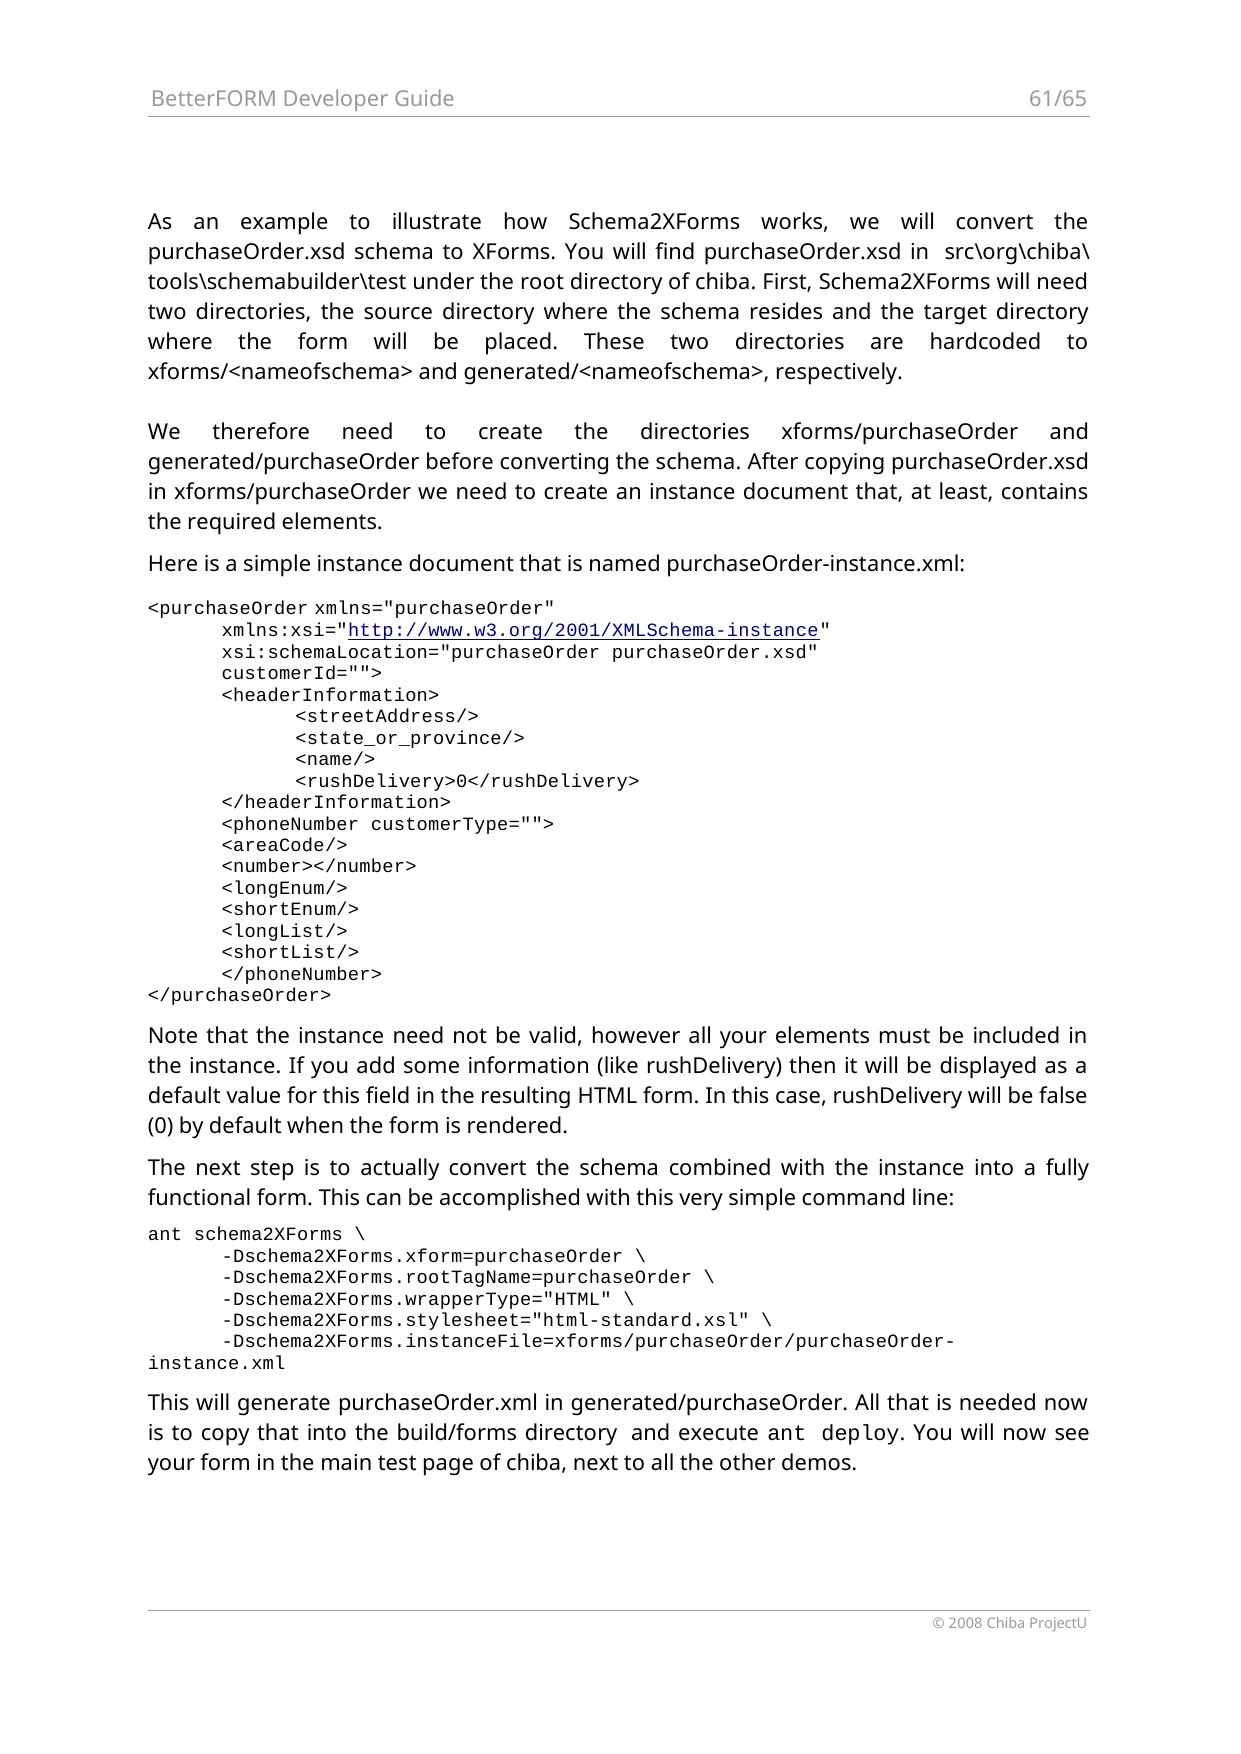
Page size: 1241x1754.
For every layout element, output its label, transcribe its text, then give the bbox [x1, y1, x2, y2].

text Note that the instance need not be valid, however all your elements must be included in the instance. If you add some information (like rushDelivery) then it will be displayed as a default value for this field in the resulting HTML form. In this case, rushDelivery will be false (0) by default when the form is rendered. [148, 1019, 1090, 1139]
text ant schema2XForms \ -Dschema2XForms.xform=purchaseOrder \ -Dschema2XForms.rootTagName=purchaseOrder \ -Dschema2XForms.wrapperType="HTML" \ -Dschema2XForms.stylesheet="html-standard.xsl" \ -Dschema2XForms.instanceFile=xforms/purchaseOrder/purchaseOrder-instance.xml [148, 1224, 1090, 1375]
text Here is a simple instance document that is named purchaseOrder-instance.xml: [148, 548, 1090, 578]
text <purchaseOrder xmlns="purchaseOrder" xmlns:xsi="http://www.w3.org/2001/XMLSchema-instance" xsi:schemaLocation="purchaseOrder purchaseOrder.xsd" customerId=""> <headerInformation> <streetAddress/> <state_or_province/> <name/> <rushDelivery>0</rushDelivery> </headerInformation> <phoneNumber customerType=""> <areaCode/> <number></number> <longEnum/> <shortEnum/> <longList/> <shortList/> </phoneNumber> </purchaseOrder> [148, 591, 1090, 1007]
text This will generate purchaseOrder.xml in generated/purchaseOrder. All that is needed now is to copy that into the build/forms directory and execute ant deploy. You will now see your form in the main test page of chiba, next to all the other demos. [148, 1387, 1090, 1477]
text As an example to illustrate how Schema2XForms works, we will convert the purchaseOrder.xsd schema to XForms. You will find purchaseOrder.xsd in src\org\chiba\tools\schemabuilder\test under the root directory of chiba. First, Schema2XForms will need two directories, the source directory where the schema resides and the target directory where the form will be placed. These two directories are hardcoded to xforms/<nameofschema> and generated/<nameofschema>, respectively. [148, 206, 1090, 386]
text We therefore need to create the directories xforms/purchaseOrder and generated/purchaseOrder before converting the schema. After copying purchaseOrder.xsd in xforms/purchaseOrder we need to create an instance document that, at least, contains the required elements. [148, 416, 1090, 536]
text The next step is to actually convert the schema combined with the instance into a fully functional form. This can be accomplished with this very simple command line: [148, 1152, 1090, 1212]
